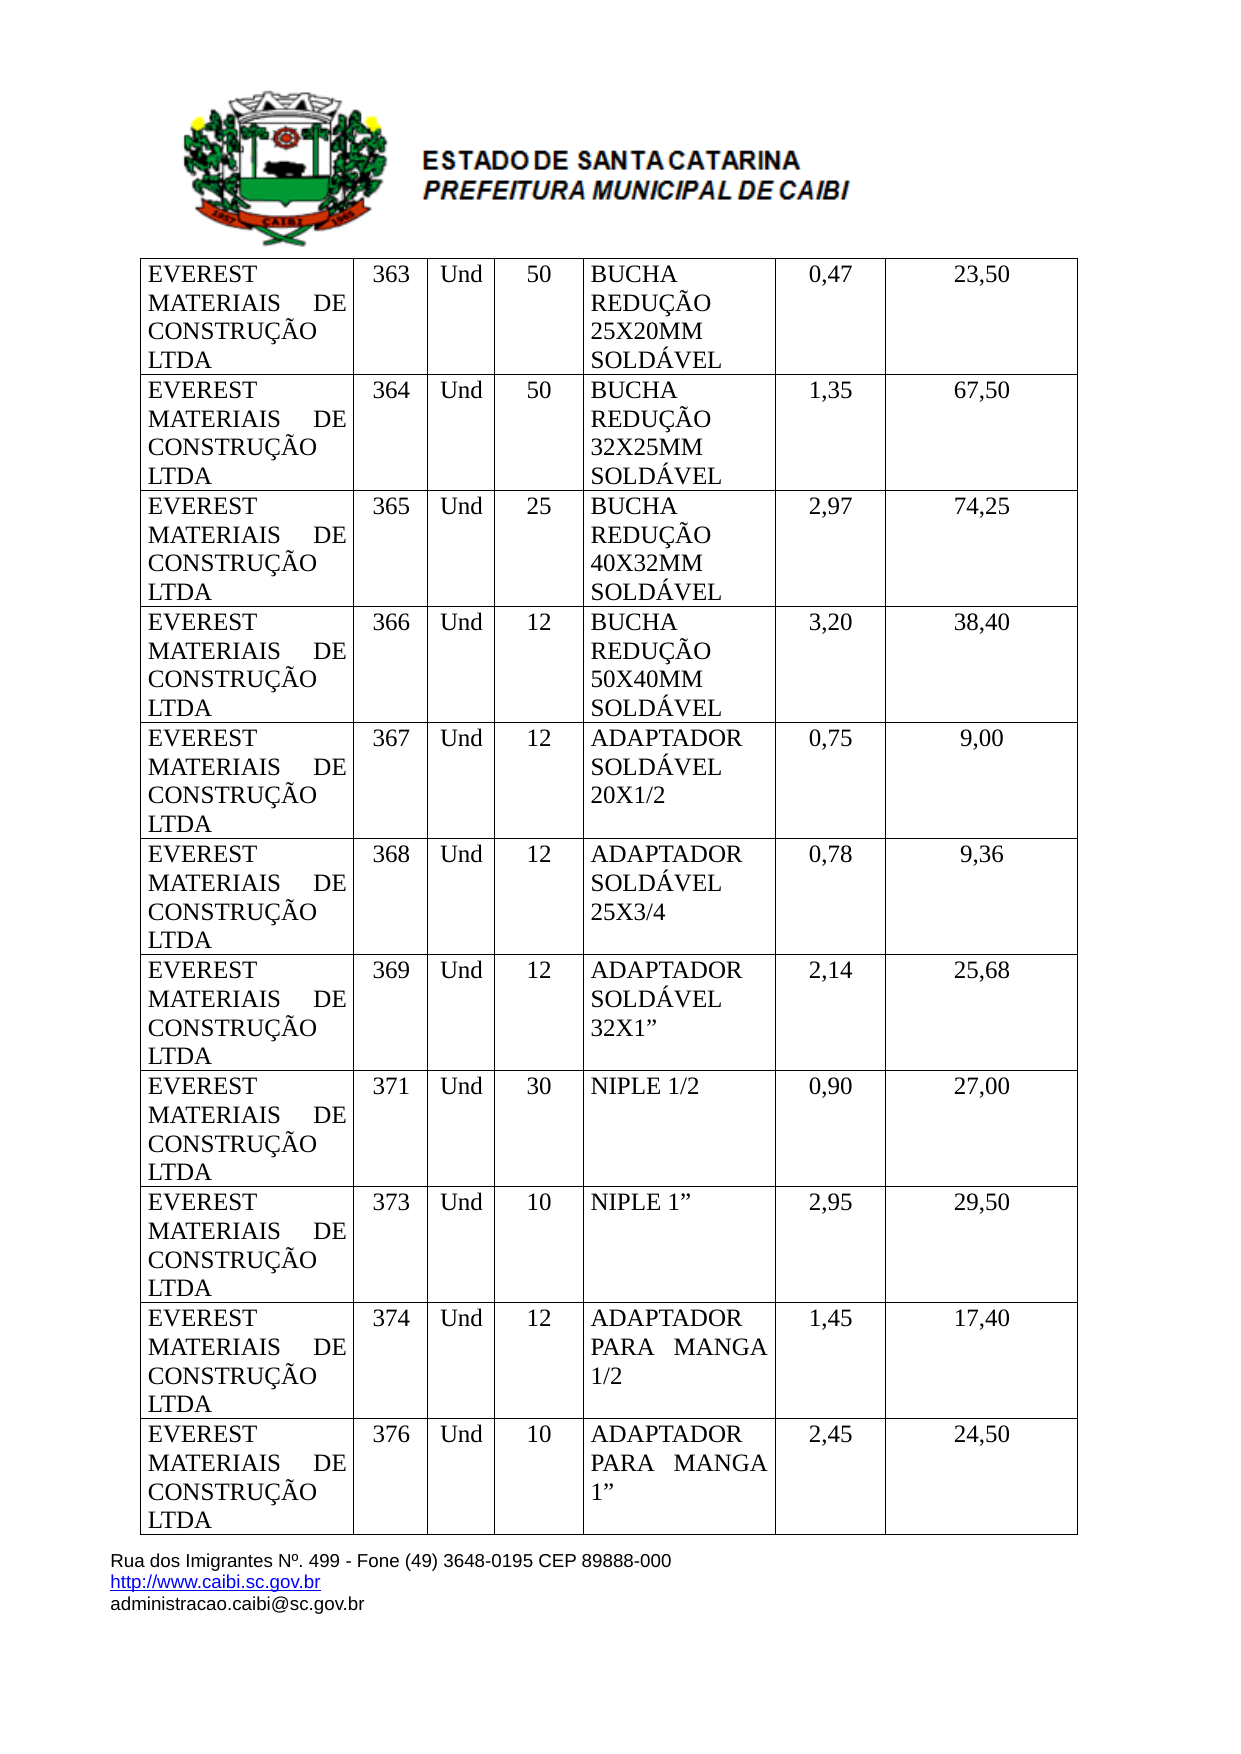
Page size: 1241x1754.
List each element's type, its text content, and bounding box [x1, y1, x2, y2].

table_cell EVEREST MATERIAIS DE CONSTRUÇÃO LTDA [141, 723, 353, 838]
table_cell 364 [354, 375, 427, 490]
table_cell Und [428, 375, 494, 490]
table_cell ADAPTADOR SOLDÁVEL 20X1/2 [584, 723, 775, 838]
table_cell 9,36 [886, 839, 1077, 954]
table_cell 2,97 [776, 491, 885, 606]
table_cell 371 [354, 1071, 427, 1186]
table_cell EVEREST MATERIAIS DE CONSTRUÇÃO LTDA [141, 839, 353, 954]
table_cell 1,35 [776, 375, 885, 490]
table_cell 0,47 [776, 259, 885, 374]
table_cell 363 [354, 259, 427, 374]
table_cell 3,20 [776, 607, 885, 722]
table_cell 25,68 [886, 955, 1077, 1070]
table_cell 50 [495, 375, 583, 490]
table_cell 50 [495, 259, 583, 374]
table_cell BUCHA REDUÇÃO 40X32MM SOLDÁVEL [584, 491, 775, 606]
table_cell Und [428, 839, 494, 954]
table_cell 12 [495, 1303, 583, 1418]
table_cell Und [428, 259, 494, 374]
table_cell 74,25 [886, 491, 1077, 606]
table_cell 367 [354, 723, 427, 838]
table_cell EVEREST MATERIAIS DE CONSTRUÇÃO LTDA [141, 1071, 353, 1186]
table_cell 12 [495, 607, 583, 722]
table_cell ADAPTADOR SOLDÁVEL 32X1” [584, 955, 775, 1070]
table_cell EVEREST MATERIAIS DE CONSTRUÇÃO LTDA [141, 491, 353, 606]
table_cell 2,45 [776, 1419, 885, 1534]
table_cell 0,75 [776, 723, 885, 838]
table_cell EVEREST MATERIAIS DE CONSTRUÇÃO LTDA [141, 1187, 353, 1302]
table_cell 23,50 [886, 259, 1077, 374]
table_cell EVEREST MATERIAIS DE CONSTRUÇÃO LTDA [141, 955, 353, 1070]
table_cell 369 [354, 955, 427, 1070]
table_cell EVEREST MATERIAIS DE CONSTRUÇÃO LTDA [141, 1303, 353, 1418]
table_cell Und [428, 1187, 494, 1302]
table_cell 29,50 [886, 1187, 1077, 1302]
table_cell Und [428, 1303, 494, 1418]
table_cell EVEREST MATERIAIS DE CONSTRUÇÃO LTDA [141, 375, 353, 490]
table_cell 10 [495, 1187, 583, 1302]
table_cell 30 [495, 1071, 583, 1186]
table_cell 2,14 [776, 955, 885, 1070]
table_cell 67,50 [886, 375, 1077, 490]
table_cell ADAPTADOR SOLDÁVEL 25X3/4 [584, 839, 775, 954]
table_cell 17,40 [886, 1303, 1077, 1418]
table_cell Und [428, 955, 494, 1070]
table_cell 374 [354, 1303, 427, 1418]
table_cell 25 [495, 491, 583, 606]
table_cell 373 [354, 1187, 427, 1302]
table_cell NIPLE 1/2 [584, 1071, 775, 1186]
table_cell 368 [354, 839, 427, 954]
table_cell ADAPTADOR PARA MANGA 1/2 [584, 1303, 775, 1418]
table_cell 0,90 [776, 1071, 885, 1186]
table_cell Und [428, 1071, 494, 1186]
table_cell 365 [354, 491, 427, 606]
table_cell NIPLE 1” [584, 1187, 775, 1302]
table_cell 12 [495, 839, 583, 954]
table_cell EVEREST MATERIAIS DE CONSTRUÇÃO LTDA [141, 1419, 353, 1534]
table_cell Und [428, 607, 494, 722]
table_cell EVEREST MATERIAIS DE CONSTRUÇÃO LTDA [141, 607, 353, 722]
table_cell 366 [354, 607, 427, 722]
table_cell 12 [495, 955, 583, 1070]
table_cell 0,78 [776, 839, 885, 954]
table_cell 2,95 [776, 1187, 885, 1302]
table_cell 1,45 [776, 1303, 885, 1418]
table_cell EVEREST MATERIAIS DE CONSTRUÇÃO LTDA [141, 259, 353, 374]
table_cell 12 [495, 723, 583, 838]
table_cell Und [428, 723, 494, 838]
table_cell 24,50 [886, 1419, 1077, 1534]
table_cell Und [428, 1419, 494, 1534]
table_cell Und [428, 491, 494, 606]
table_cell 10 [495, 1419, 583, 1534]
table_cell BUCHA REDUÇÃO 50X40MM SOLDÁVEL [584, 607, 775, 722]
table_cell ADAPTADOR PARA MANGA 1” [584, 1419, 775, 1534]
table_cell BUCHA REDUÇÃO 32X25MM SOLDÁVEL [584, 375, 775, 490]
table_cell 27,00 [886, 1071, 1077, 1186]
table_cell 376 [354, 1419, 427, 1534]
table_cell 38,40 [886, 607, 1077, 722]
table_cell 9,00 [886, 723, 1077, 838]
table_cell BUCHA REDUÇÃO 25X20MM SOLDÁVEL [584, 259, 775, 374]
